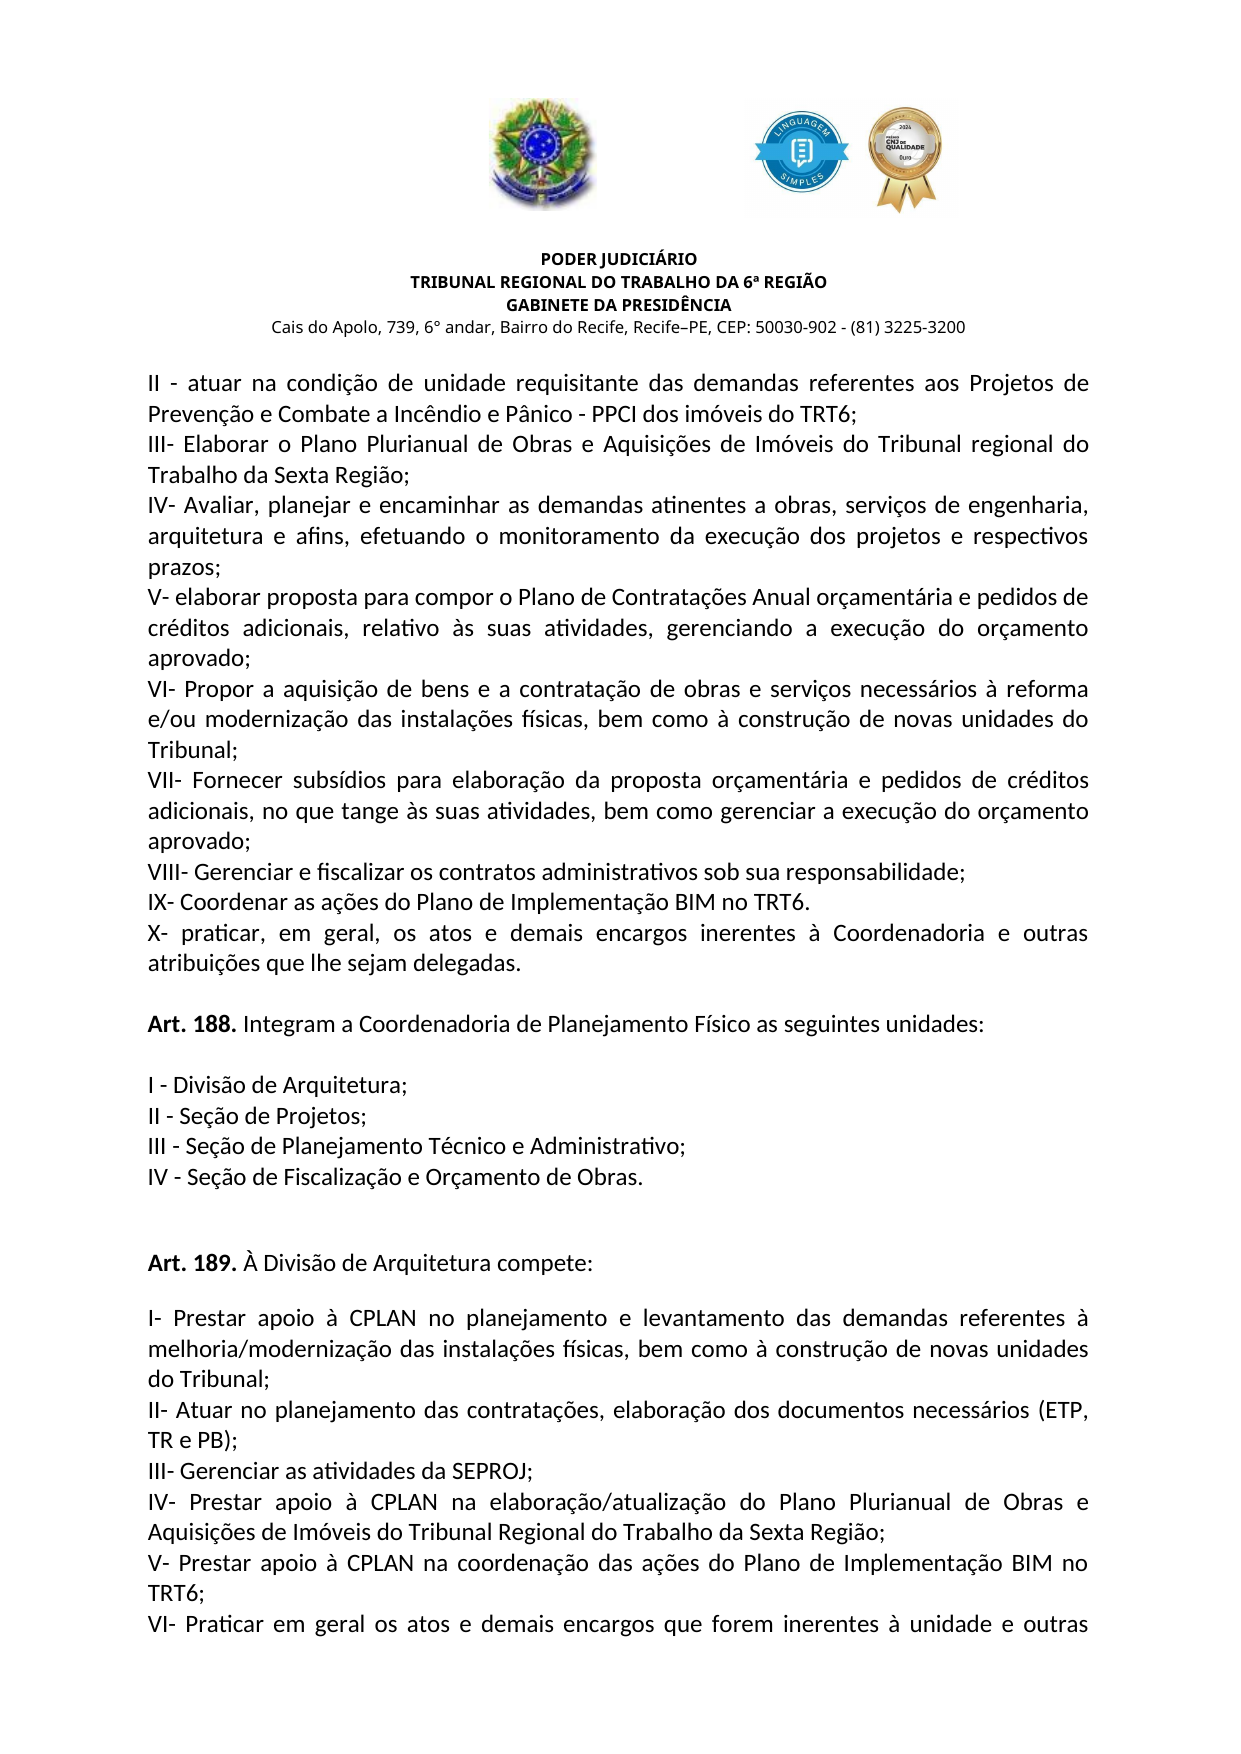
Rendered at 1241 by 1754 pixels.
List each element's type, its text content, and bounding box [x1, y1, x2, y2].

text VI- Praticar em geral os atos e demais encargos que forem inerentes à unidade e outras [148, 1608, 1090, 1638]
text VI- Propor a aquisição de bens e a contratação de obras e serviços necessários à reforma e/ou modernização das instalações físicas, bem como à construção de novas unidades do Tribunal; [147, 673, 1090, 764]
text II- Atuar no planejamento das contratações, elaboração dos documentos necessários (ETP, TR e PB); [148, 1394, 1090, 1455]
text IV - Seção de Fiscalização e Orçamento de Obras. [147, 1161, 1090, 1192]
text III - Seção de Planejamento Técnico e Administrativo; [147, 1131, 1090, 1161]
text IV- Avaliar, planejar e encaminhar as demandas atinentes a obras, serviços de engenharia, arquitetura e afins, efetuando o monitoramento da execução dos projetos e respectivos prazos; [147, 489, 1090, 581]
text III- Elaborar o Plano Plurianual de Obras e Aquisições de Imóveis do Tribunal regional do Trabalho da Sexta Região; [147, 428, 1090, 489]
text II - atuar na condição de unidade requisitante das demandas referentes aos Projetos de Prevenção e Combate a Incêndio e Pânico - PPCI dos imóveis do TRT6; [147, 367, 1090, 428]
text V- Prestar apoio à CPLAN na coordenação das ações do Plano de Implementação BIM no TRT6; [148, 1547, 1090, 1608]
text III- Gerenciar as atividades da SEPROJ; [148, 1455, 1090, 1486]
text Art. 188. Integram a Coordenadoria de Planejamento Físico as seguintes unidades: [147, 1008, 1090, 1039]
text I- Prestar apoio à CPLAN no planejamento e levantamento das demandas referentes à melhoria/modernização das instalações físicas, bem como à construção de novas unidades do Tribunal; [148, 1303, 1090, 1394]
text Art. 189. À Divisão de Arquitetura compete: [148, 1247, 1090, 1278]
text VIII- Gerenciar e fiscalizar os contratos administrativos sob sua responsabilidade; [147, 856, 1090, 886]
text I - Divisão de Arquitetura; [148, 1069, 1090, 1100]
text V- elaborar proposta para compor o Plano de Contratações Anual orçamentária e pedidos de créditos adicionais, relativo às suas atividades, gerenciando a execução do orçamento aprovado; [147, 581, 1090, 673]
text II - Seção de Projetos; [148, 1100, 1090, 1131]
text IV- Prestar apoio à CPLAN na elaboração/atualização do Plano Plurianual de Obras e Aquisições de Imóveis do Tribunal Regional do Trabalho da Sexta Região; [148, 1486, 1090, 1547]
text VII- Fornecer subsídios para elaboração da proposta orçamentária e pedidos de créditos adicionais, no que tange às suas atividades, bem como gerenciar a execução do orçamento aprovado; [147, 764, 1090, 856]
text IX- Coordenar as ações do Plano de Implementação BIM no TRT6. [147, 886, 1090, 917]
text X- praticar, em geral, os atos e demais encargos inerentes à Coordenadoria e outras atribuições que lhe sejam delegadas. [147, 917, 1090, 978]
